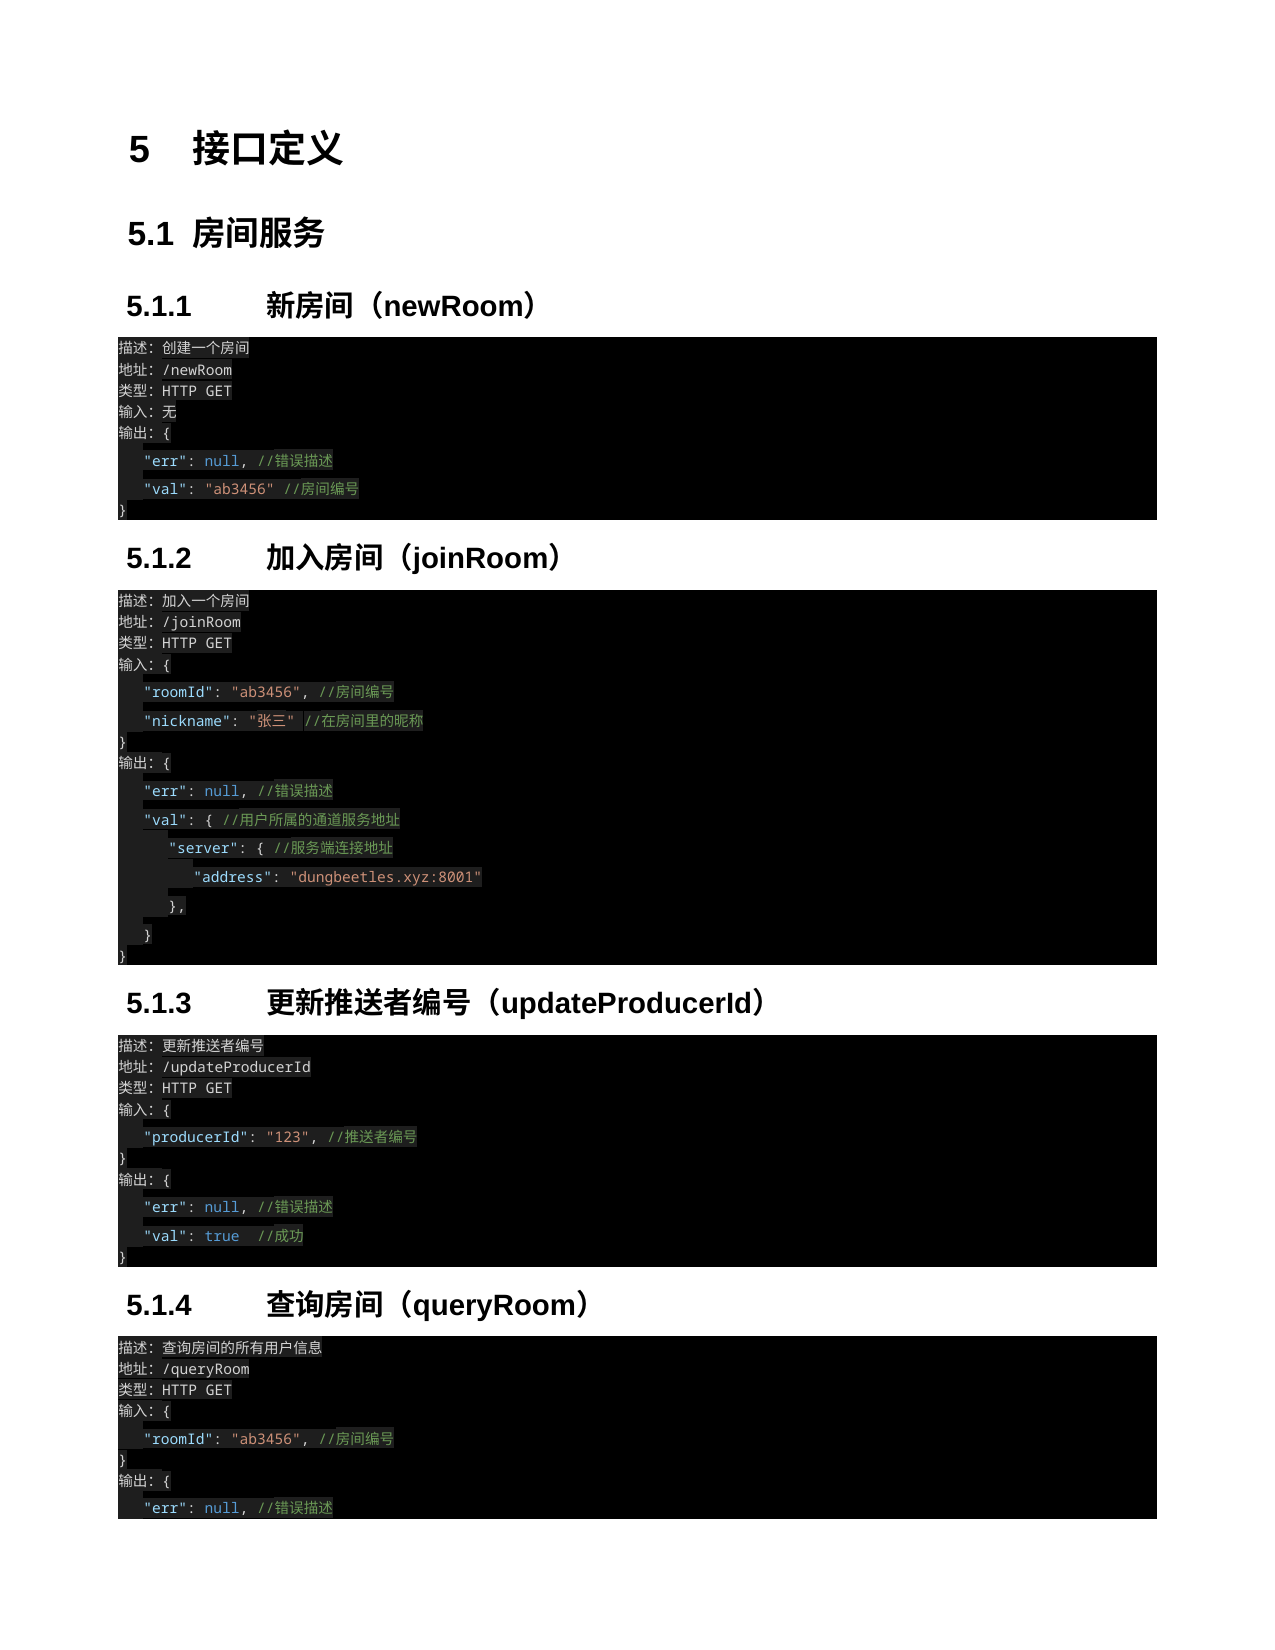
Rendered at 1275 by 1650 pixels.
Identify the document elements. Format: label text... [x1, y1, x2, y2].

subtitle 加入房间（joinRoom） [118, 535, 1157, 577]
text 输入：无 [118, 400, 1157, 422]
text 描述：加入一个房间 [118, 590, 1157, 611]
text } [118, 1148, 1157, 1168]
text 类型：HTTP GET [118, 1077, 1157, 1098]
text 地址：/queryRoom [118, 1357, 1157, 1378]
text 描述：创建一个房间 [118, 337, 1157, 358]
text 地址：/newRoom [118, 358, 1157, 379]
text "val": "ab3456" //房间编号 [118, 471, 1157, 500]
text } [118, 1449, 1157, 1469]
text }, [118, 888, 1157, 917]
text 输入：{ [118, 1098, 1157, 1119]
text 描述：更新推送者编号 [118, 1035, 1157, 1056]
text } [118, 1247, 1157, 1267]
text 输入：{ [118, 1399, 1157, 1421]
text 输出：{ [118, 1469, 1157, 1491]
text } [118, 732, 1157, 752]
subtitle 接口定义 [118, 118, 1157, 173]
subtitle 更新推送者编号（updateProducerId） [118, 980, 1157, 1022]
text "roomId": "ab3456", //房间编号 [118, 1421, 1157, 1449]
text 输入：{ [118, 653, 1157, 674]
text "val": true //成功 [118, 1218, 1157, 1247]
text "err": null, //错误描述 [118, 443, 1157, 471]
text } [118, 917, 1157, 945]
text "server": { //服务端连接地址 [118, 830, 1157, 859]
text "err": null, //错误描述 [118, 1491, 1157, 1519]
text "val": { //用户所属的通道服务地址 [118, 802, 1157, 830]
subtitle 新房间（newRoom） [118, 282, 1157, 324]
text "address": "dungbeetles.xyz:8001" [118, 859, 1157, 888]
text 类型：HTTP GET [118, 632, 1157, 653]
text "roomId": "ab3456", //房间编号 [118, 674, 1157, 703]
text } [118, 500, 1157, 520]
text 输出：{ [118, 752, 1157, 773]
text 类型：HTTP GET [118, 379, 1157, 400]
text 类型：HTTP GET [118, 1378, 1157, 1399]
text } [118, 945, 1157, 965]
text "err": null, //错误描述 [118, 1189, 1157, 1218]
text "producerId": "123", //推送者编号 [118, 1119, 1157, 1148]
text 输出：{ [118, 422, 1157, 443]
text 地址：/joinRoom [118, 611, 1157, 632]
subtitle 房间服务 [118, 206, 1157, 255]
text "err": null, //错误描述 [118, 773, 1157, 802]
text "nickname": "张三" //在房间里的昵称 [118, 703, 1157, 732]
text 地址：/updateProducerId [118, 1056, 1157, 1077]
text 输出：{ [118, 1168, 1157, 1189]
text 描述：查询房间的所有用户信息 [118, 1336, 1157, 1357]
subtitle 查询房间（queryRoom） [118, 1281, 1157, 1324]
